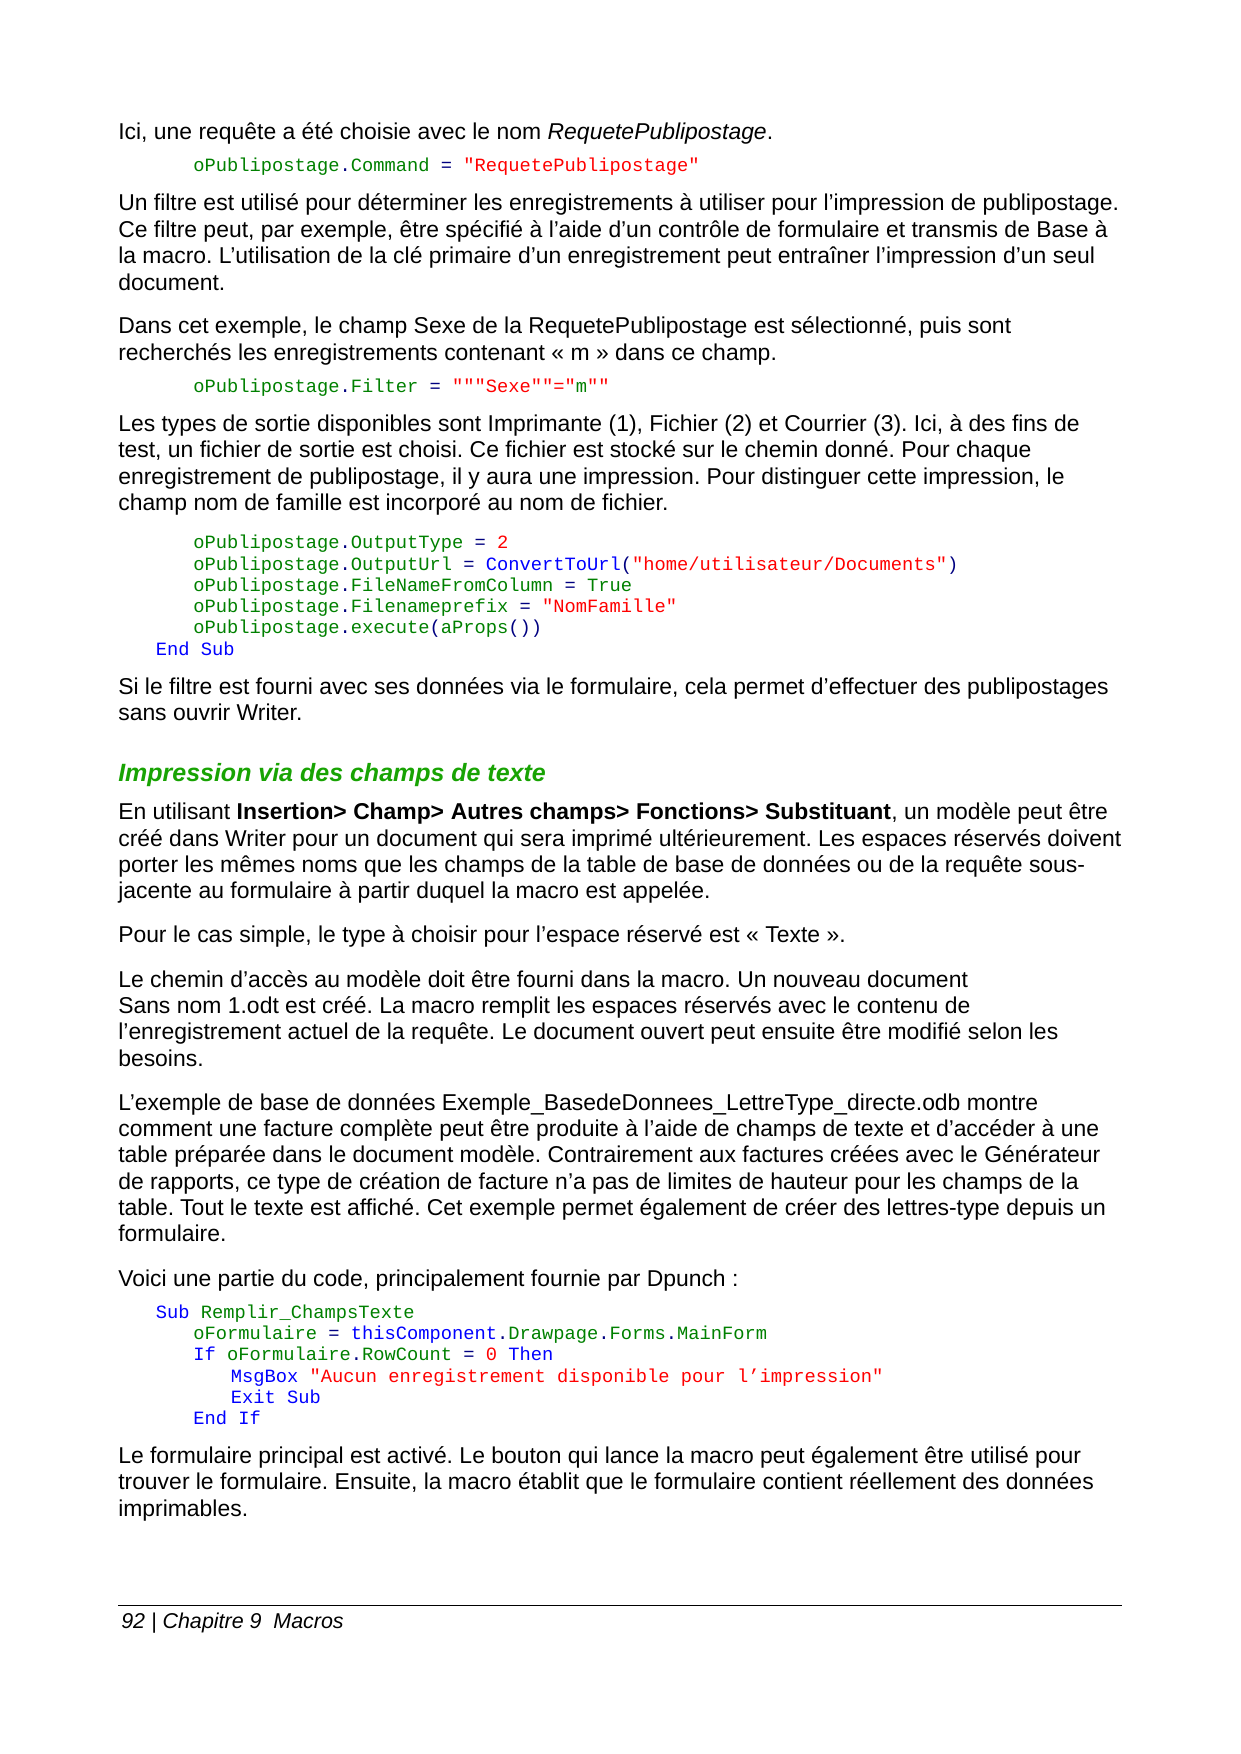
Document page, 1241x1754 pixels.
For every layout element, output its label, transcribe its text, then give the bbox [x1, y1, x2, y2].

text oPublipostage.execute(aProps()) [156, 618, 1122, 639]
text oPublipostage.Filter = """Sexe""="m"" [156, 377, 1122, 398]
text oPublipostage.Filenameprefix = "NomFamille" [156, 597, 1122, 618]
text Le chemin d’accès au modèle doit être fourni dans la macro. Un nouveau document Sans nom 1.odt est créé. La macro remplit les espaces réservés avec le contenu de l’enregistrement actuel de la requête. Le document ouvert peut ensuite être modifié selon les besoins. [118, 966, 1122, 1071]
text MsgBox "Aucun enregistrement disponible pour l’impression" [156, 1366, 1122, 1388]
text Si le filtre est fourni avec ses données via le formulaire, cela permet d’effectuer des publipostages sans ouvrir Writer. [118, 673, 1122, 725]
text Le formulaire principal est activé. Le bouton qui lance la macro peut également être utilisé pour trouver le formulaire. Ensuite, la macro établit que le formulaire contient réellement des données imprimables. [118, 1442, 1122, 1521]
text Pour le cas simple, le type à choisir pour l’espace réservé est « Texte ». [118, 921, 1122, 948]
text oFormulaire = thisComponent.Drawpage.Forms.MainForm [156, 1324, 1122, 1345]
text oPublipostage.OutputType = 2 [156, 533, 1122, 554]
text L’exemple de base de données Exemple_BasedeDonnees_LettreType_directe.odb montre comment une facture complète peut être produite à l’aide de champs de texte et d’accéder à une table préparée dans le document modèle. Contrairement aux factures créées avec le Générateur de rapports, ce type de création de facture n’a pas de limites de hauteur pour les champs de la table. Tout le texte est affiché. Cet exemple permet également de créer des lettres-type depuis un formulaire. [118, 1089, 1122, 1247]
text oPublipostage.Command = "RequetePublipostage" [156, 156, 1122, 177]
text Exit Sub [156, 1388, 1122, 1409]
text End Sub [156, 639, 1122, 661]
text Ici, une requête a été choisie avec le nom RequetePublipostage. [118, 118, 1122, 144]
text oPublipostage.OutputUrl = ConvertToUrl("home/utilisateur/Documents") [156, 554, 1122, 576]
text Les types de sortie disponibles sont Imprimante (1), Fichier (2) et Courrier (3). Ici, à des fins de test, un fichier de sortie est choisi. Ce fichier est stocké sur le chemin donné. Pour chaque enregistrement de publipostage, il y aura une impression. Pour distinguer cette impression, le champ nom de famille est incorporé au nom de fichier. [118, 410, 1122, 516]
text End If [156, 1409, 1122, 1430]
subtitle Impression via des champs de texte [118, 758, 1122, 786]
text Voici une partie du code, principalement fournie par Dpunch : [118, 1264, 1122, 1291]
text En utilisant Insertion> Champ> Autres champs> Fonctions> Substituant, un modèle peut être créé dans Writer pour un document qui sera imprimé ultérieurement. Les espaces réservés doivent porter les mêmes noms que les champs de la table de base de données ou de la requête sous-jacente au formulaire à partir duquel la macro est appelée. [118, 798, 1122, 904]
text If oFormulaire.RowCount = 0 Then [156, 1345, 1122, 1366]
text Sub Remplir_ChampsTexte [156, 1303, 1122, 1324]
text Un filtre est utilisé pour déterminer les enregistrements à utiliser pour l’impression de publipostage. Ce filtre peut, par exemple, être spécifié à l’aide d’un contrôle de formulaire et transmis de Base à la macro. L’utilisation de la clé primaire d’un enregistrement peut entraîner l’impression d’un seul document. [118, 189, 1122, 295]
text Dans cet exemple, le champ Sexe de la RequetePublipostage est sélectionné, puis sont recherchés les enregistrements contenant « m » dans ce champ. [118, 312, 1122, 365]
text oPublipostage.FileNameFromColumn = True [156, 576, 1122, 597]
